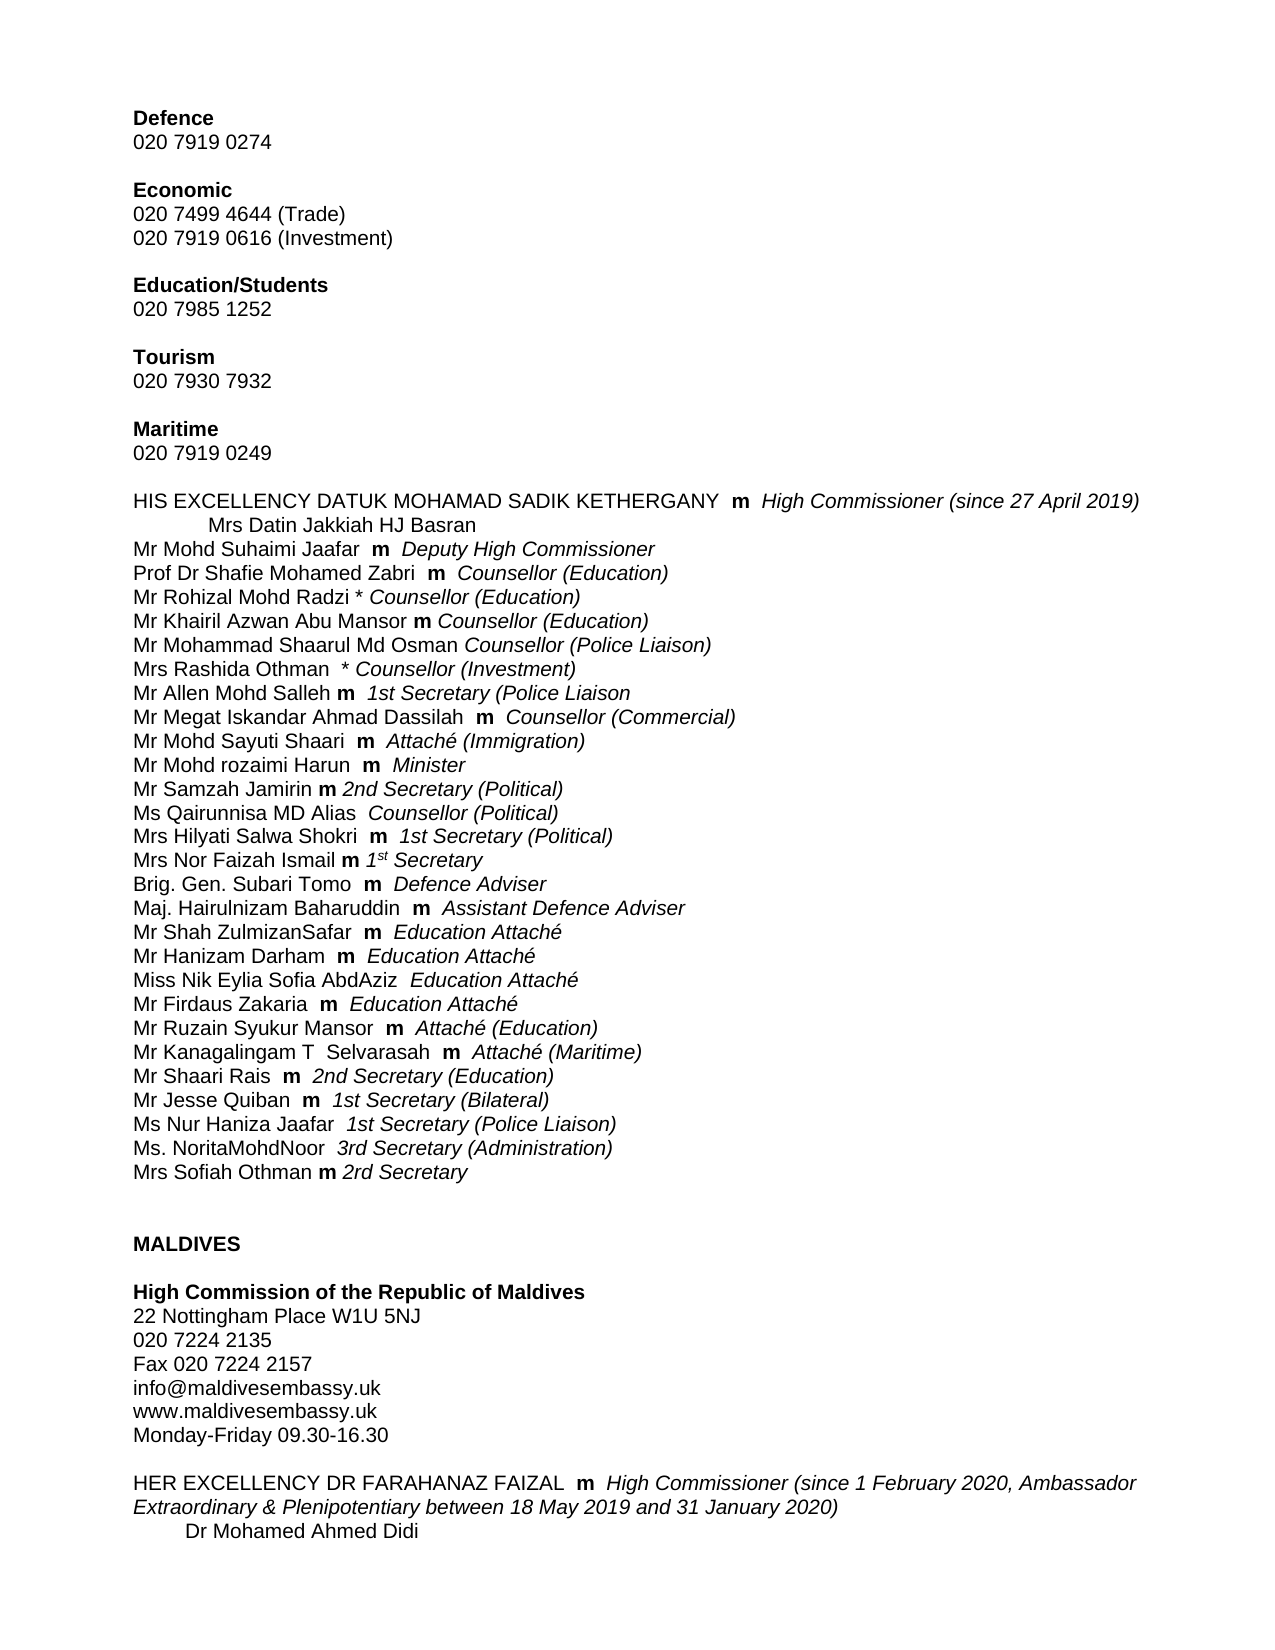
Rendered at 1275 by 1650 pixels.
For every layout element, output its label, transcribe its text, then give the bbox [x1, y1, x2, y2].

text 020 7919 0616 (Investment) [133, 225, 1181, 249]
text 020 7930 7932 [133, 369, 1181, 393]
text Mr Mohammad Shaarul Md Osman Counsellor (Police Liaison) [133, 633, 1181, 657]
text Mr Mohd Sayuti Shaari m Attaché (Immigration) [133, 728, 1181, 752]
text Mr Allen Mohd Salleh m 1st Secretary (Police Liaison [133, 681, 1181, 704]
text Fax 020 7224 2157 [133, 1351, 1181, 1375]
text Brig. Gen. Subari Tomo m Defence Adviser [133, 872, 1181, 896]
text HER EXCELLENCY DR FARAHANAZ FAIZAL m High Commissioner (since 1 February 2020, Ambassador Extraordinary & Plenipotentiary between 18 May 2019 and 31 January 2020) [133, 1471, 1181, 1519]
text Mrs Nor Faizah Ismail m 1st Secretary [133, 848, 1181, 872]
text Ms. NoritaMohdNoor 3rd Secretary (Administration) [133, 1136, 1181, 1160]
text 020 7985 1252 [133, 297, 1181, 321]
text Education/Students [133, 273, 1181, 297]
text Mr Ruzain Syukur Mansor m Attaché (Education) [133, 1016, 1181, 1040]
text Mrs Datin Jakkiah HJ Basran [133, 513, 1181, 537]
text www.maldivesembassy.uk [133, 1399, 1181, 1423]
text Mrs Rashida Othman * Counsellor (Investment) [133, 657, 1181, 681]
text Mr Jesse Quiban m 1st Secretary (Bilateral) [133, 1088, 1181, 1112]
text 020 7919 0249 [133, 441, 1181, 465]
text Mrs Hilyati Salwa Shokri m 1st Secretary (Political) [133, 824, 1181, 848]
text Mr Mohd rozaimi Harun m Minister [133, 752, 1181, 776]
text Dr Mohamed Ahmed Didi [133, 1519, 1181, 1543]
text Mr Firdaus Zakaria m Education Attaché [133, 992, 1181, 1016]
text 020 7499 4644 (Trade) [133, 201, 1181, 225]
text info@maldivesembassy.uk [133, 1375, 1181, 1399]
text Economic [133, 177, 1181, 201]
text Mrs Sofiah Othman m 2rd Secretary [133, 1160, 1181, 1184]
text Maritime [133, 417, 1181, 441]
text Mr Megat Iskandar Ahmad Dassilah m Counsellor (Commercial) [133, 704, 1181, 728]
text 22 Nottingham Place W1U 5NJ [133, 1303, 1181, 1327]
text Mr Shaari Rais m 2nd Secretary (Education) [133, 1064, 1181, 1088]
text Defence [133, 106, 1181, 129]
text Maj. Hairulnizam Baharuddin m Assistant Defence Adviser [133, 896, 1181, 920]
text Tourism [133, 345, 1181, 369]
text Ms Qairunnisa MD Alias Counsellor (Political) [133, 800, 1181, 824]
text 020 7224 2135 [133, 1327, 1181, 1351]
text Mr Mohd Suhaimi Jaafar m Deputy High Commissioner [133, 537, 1181, 561]
text Mr Shah ZulmizanSafar m Education Attaché [133, 920, 1181, 944]
text Prof Dr Shafie Mohamed Zabri m Counsellor (Education) [133, 561, 1181, 585]
subtitle High Commission of the Republic of Maldives [133, 1279, 1181, 1303]
text Mr Samzah Jamirin m 2nd Secretary (Political) [133, 776, 1181, 800]
text HIS EXCELLENCY DATUK MOHAMAD SADIK KETHERGANY m High Commissioner (since 27 April 2019) [133, 489, 1181, 513]
text Mr Kanagalingam T Selvarasah m Attaché (Maritime) [133, 1040, 1181, 1064]
text Miss Nik Eylia Sofia AbdAziz Education Attaché [133, 968, 1181, 992]
text Mr Rohizal Mohd Radzi * Counsellor (Education) [133, 585, 1181, 609]
text 020 7919 0274 [133, 129, 1181, 153]
text Monday-Friday 09.30-16.30 [133, 1423, 1181, 1447]
text Mr Hanizam Darham m Education Attaché [133, 944, 1181, 968]
text Ms Nur Haniza Jaafar 1st Secretary (Police Liaison) [133, 1112, 1181, 1136]
text MALDIVES [133, 1232, 1181, 1256]
text Mr Khairil Azwan Abu Mansor m Counsellor (Education) [133, 609, 1181, 633]
